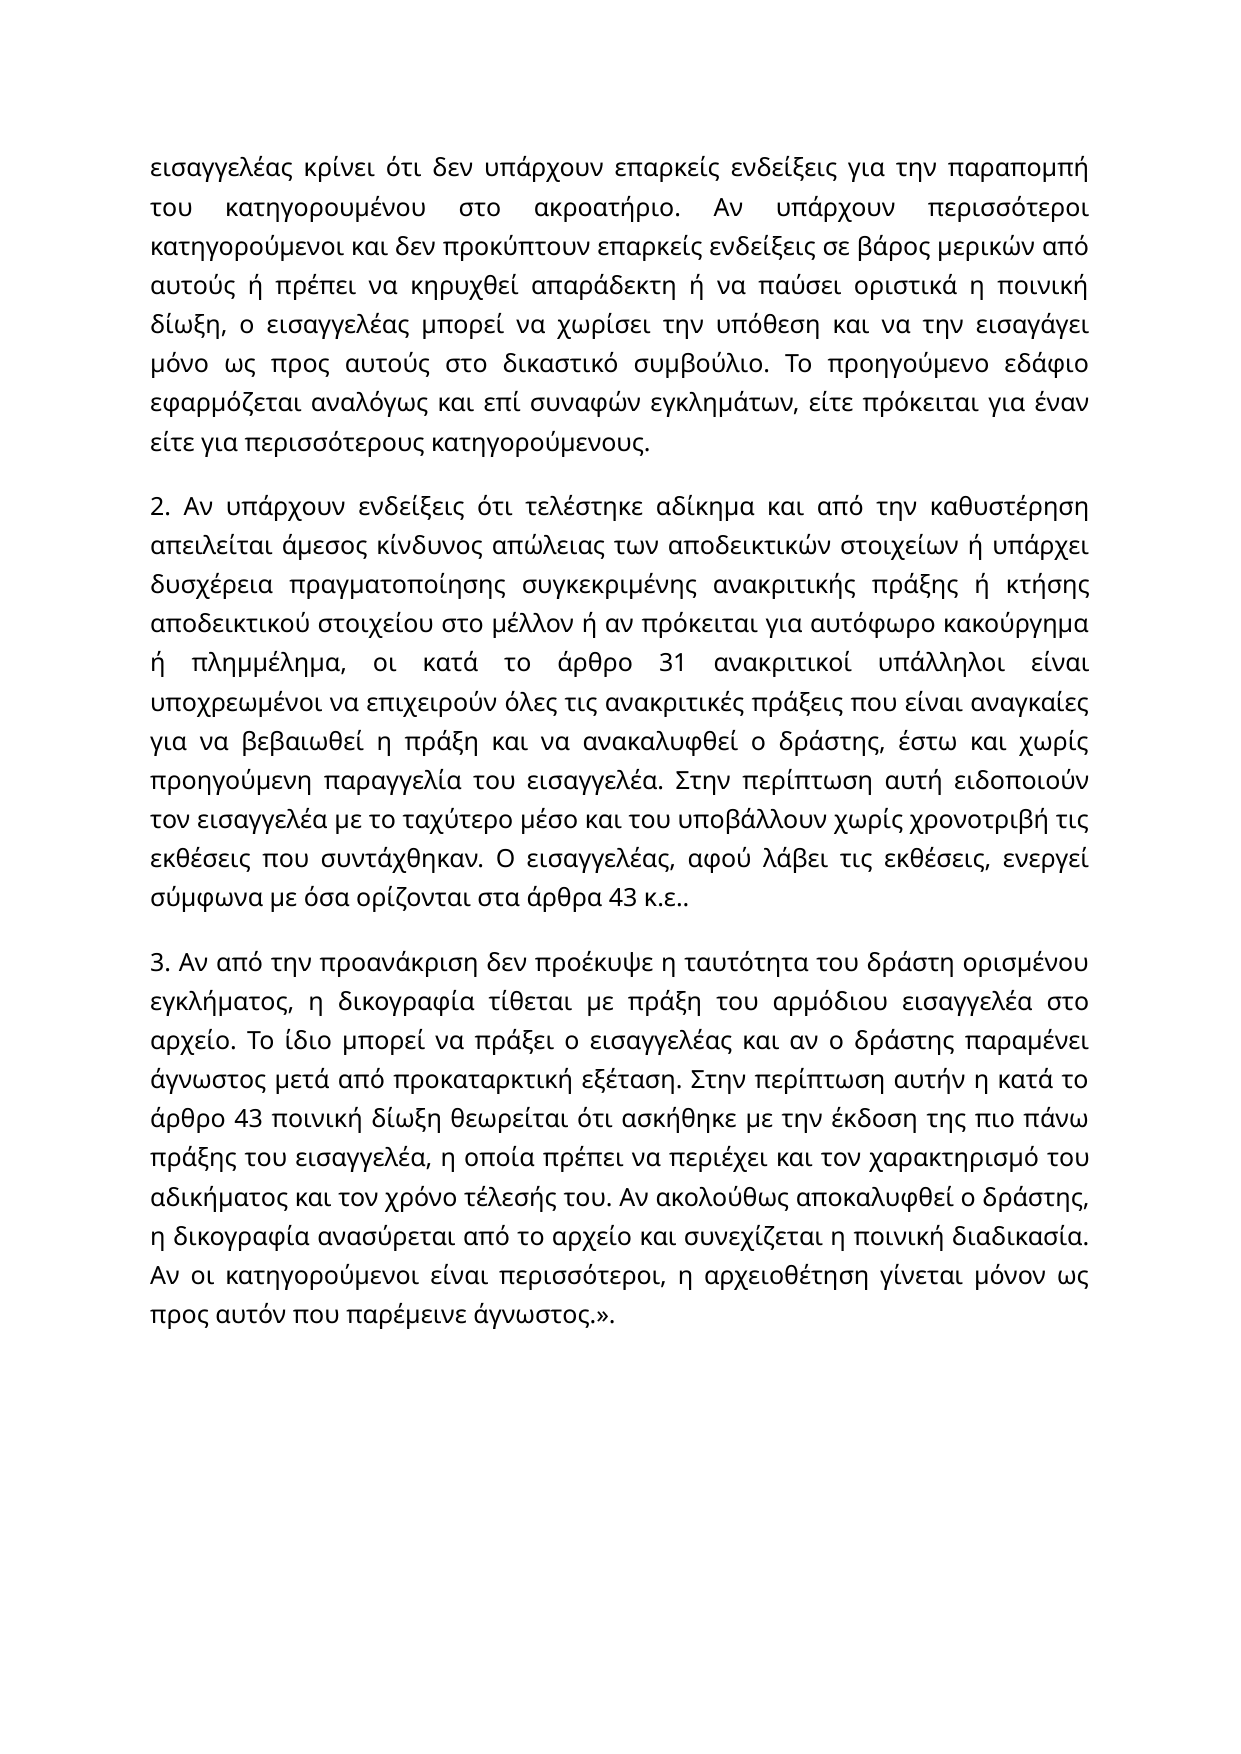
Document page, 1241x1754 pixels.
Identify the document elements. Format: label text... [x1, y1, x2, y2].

text εισαγγελέας κρίνει ότι δεν υπάρχουν επαρκείς ενδείξεις για την παραπομπή του κατηγορουμένου στο ακροατήριο. Αν υπάρχουν περισσότεροι κατηγορούμενοι και δεν προκύπτουν επαρκείς ενδείξεις σε βάρος μερικών από αυτούς ή πρέπει να κηρυχθεί απαράδεκτη ή να παύσει οριστικά η ποινική δίωξη, ο εισαγγελέας μπορεί να χωρίσει την υπόθεση και να την εισαγάγει μόνο ως προς αυτούς στο δικαστικό συμβούλιο. Το προηγούμενο εδάφιο εφαρμόζεται αναλόγως και επί συναφών εγκλημάτων, είτε πρόκειται για έναν είτε για περισσότερους κατηγορούμενους. [150, 150, 1090, 458]
text 2. Αν υπάρχουν ενδείξεις ότι τελέστηκε αδίκημα και από την καθυστέρηση απειλείται άμεσος κίνδυνος απώλειας των αποδεικτικών στοιχείων ή υπάρχει δυσχέρεια πραγματοποίησης συγκεκριμένης ανακριτικής πράξης ή κτήσης αποδεικτικού στοιχείου στο μέλλον ή αν πρόκειται για αυτόφωρο κακούργημα ή πλημμέλημα, οι κατά το άρθρο 31 ανακριτικοί υπάλληλοι είναι υποχρεωμένοι να επιχειρούν όλες τις ανακριτικές πράξεις που είναι αναγκαίες για να βεβαιωθεί η πράξη και να ανακαλυφθεί ο δράστης, έστω και χωρίς προηγούμενη παραγγελία του εισαγγελέα. Στην περίπτωση αυτή ειδοποιούν τον εισαγγελέα με το ταχύτερο μέσο και του υποβάλλουν χωρίς χρονοτριβή τις εκθέσεις που συντάχθηκαν. Ο εισαγγελέας, αφού λάβει τις εκθέσεις, ενεργεί σύμφωνα με όσα ορίζονται στα άρθρα 43 κ.ε.. [150, 488, 1090, 914]
text 3. Αν από την προανάκριση δεν προέκυψε η ταυτότητα του δράστη ορισμένου εγκλήματος, η δικογραφία τίθεται με πράξη του αρμόδιου εισαγγελέα στο αρχείο. Το ίδιο μπορεί να πράξει ο εισαγγελέας και αν ο δράστης παραμένει άγνωστος μετά από προκαταρκτική εξέταση. Στην περίπτωση αυτήν η κατά το άρθρο 43 ποινική δίωξη θεωρείται ότι ασκήθηκε με την έκδοση της πιο πάνω πράξης του εισαγγελέα, η οποία πρέπει να περιέχει και τον χαρακτηρισμό του αδικήματος και τον χρόνο τέλεσής του. Αν ακολούθως αποκαλυφθεί ο δράστης, η δικογραφία ανασύρεται από το αρχείο και συνεχίζεται η ποινική διαδικασία. Αν οι κατηγορούμενοι είναι περισσότεροι, η αρχειοθέτηση γίνεται μόνον ως προς αυτόν που παρέμεινε άγνωστος.». [150, 944, 1090, 1331]
